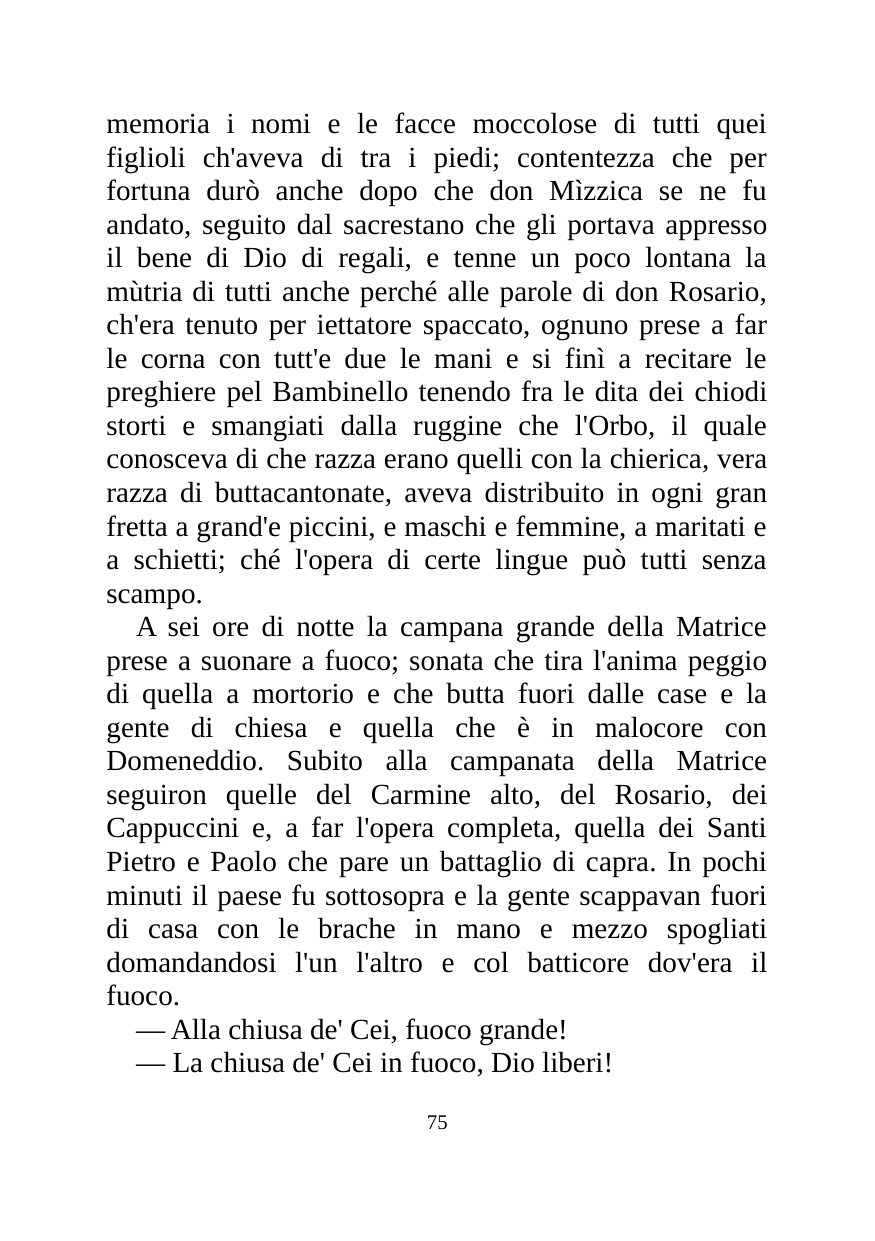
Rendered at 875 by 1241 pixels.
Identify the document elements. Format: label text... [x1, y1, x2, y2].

text A sei ore di notte la campana grande della Matrice prese a suonare a fuoco; sonata che tira l'anima peggio di quella a mortorio e che butta fuori dalle case e la gente di chiesa e quella che è in malocore con Domeneddio. Subito alla campanata della Matrice seguiron quelle del Carmine alto, del Rosario, dei Cappuccini e, a far l'opera completa, quella dei Santi Pietro e Paolo che pare un battaglio di capra. In pochi minuti il paese fu sottosopra e la gente scappavan fuori di casa con le brache in mano e mezzo spogliati domandandosi l'un l'altro e col batticore dov'era il fuoco. [106, 609, 768, 1012]
text — La chiusa de' Cei in fuoco, Dio liberi! [106, 1045, 768, 1079]
text memoria i nomi e le facce moccolose di tutti quei figlioli ch'aveva di tra i piedi; contentezza che per fortuna durò anche dopo che don Mìzzica se ne fu andato, seguito dal sacrestano che gli portava appresso il bene di Dio di regali, e tenne un poco lontana la mùtria di tutti anche perché alle parole di don Rosario, ch'era tenuto per iettatore spaccato, ognuno prese a far le corna con tutt'e due le mani e si finì a recitare le preghiere pel Bambinello tenendo fra le dita dei chiodi storti e smangiati dalla ruggine che l'Orbo, il quale conosceva di che razza erano quelli con la chierica, vera razza di buttacantonate, aveva distribuito in ogni gran fretta a grand'e piccini, e maschi e femmine, a maritati e a schietti; ché l'opera di certe lingue può tutti senza scampo. [106, 106, 768, 609]
text — Alla chiusa de' Cei, fuoco grande! [106, 1012, 768, 1045]
